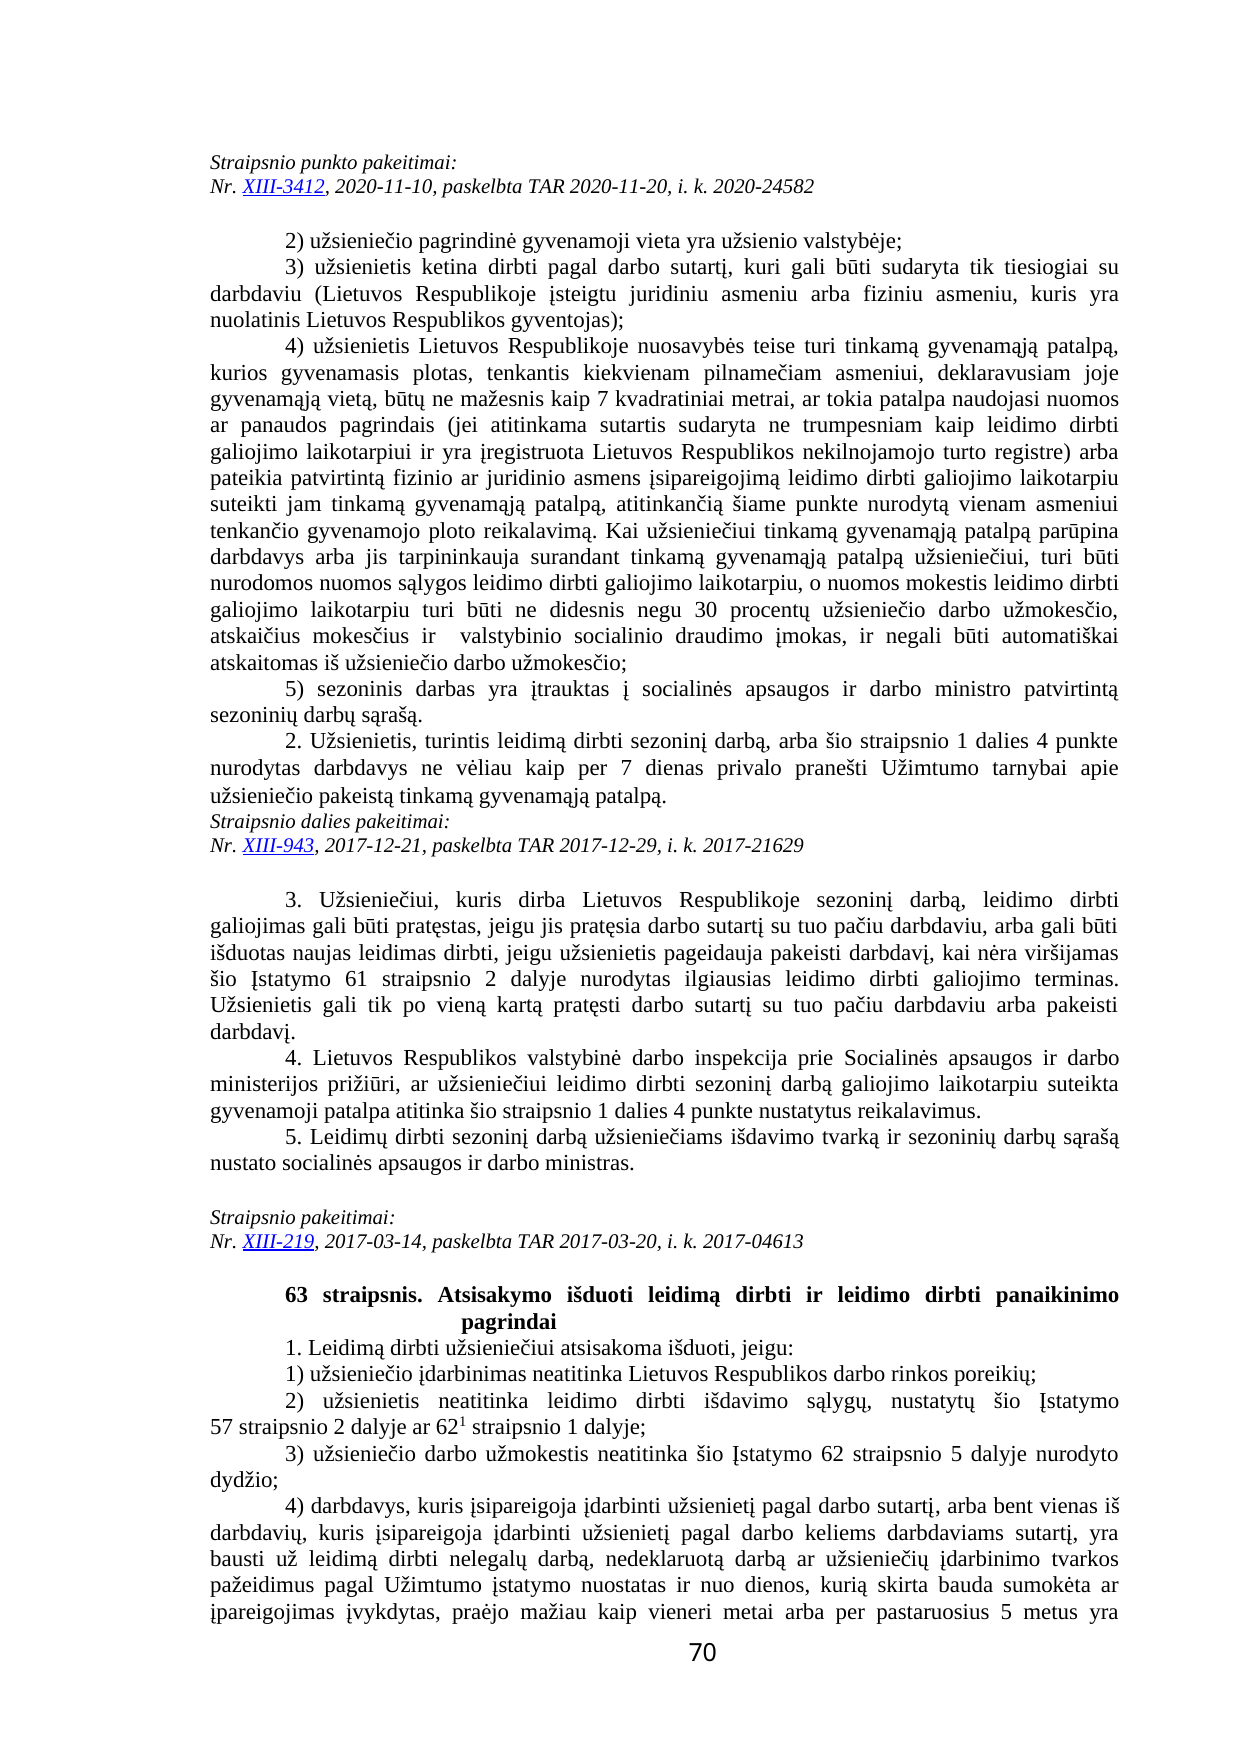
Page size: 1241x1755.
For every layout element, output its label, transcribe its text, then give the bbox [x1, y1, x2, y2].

text Straipsnio pakeitimai: [210, 1204, 1120, 1229]
text 2. Užsienietis, turintis leidimą dirbti sezoninį darbą, arba šio straipsnio 1 dalies 4 punkte nurodytas darbdavys ne vėliau kaip per 7 dienas privalo pranešti Užimtumo tarnybai apie užsieniečio pakeistą tinkamą gyvenamąją patalpą. [210, 728, 1120, 809]
text 5) sezoninis darbas yra įtrauktas į socialinės apsaugos ir darbo ministro patvirtintą sezoninių darbų sąrašą. [210, 675, 1120, 728]
text 3. Užsieniečiui, kuris dirba Lietuvos Respublikoje sezoninį darbą, leidimo dirbti galiojimas gali būti pratęstas, jeigu jis pratęsia darbo sutartį su tuo pačiu darbdaviu, arba gali būti išduotas naujas leidimas dirbti, jeigu užsienietis pageidauja pakeisti darbdavį, kai nėra viršijamas šio Įstatymo 61 straipsnio 2 dalyje nurodytas ilgiausias leidimo dirbti galiojimo terminas. Užsienietis gali tik po vieną kartą pratęsti darbo sutartį su tuo pačiu darbdaviu arba pakeisti darbdavį. [210, 886, 1120, 1044]
text 2) užsieniečio pagrindinė gyvenamoji vieta yra užsienio valstybėje; [210, 227, 1120, 253]
text Straipsnio dalies pakeitimai: [210, 809, 1120, 833]
text 4) darbdavys, kuris įsipareigoja įdarbinti užsienietį pagal darbo sutartį, arba bent vienas iš darbdavių, kuris įsipareigoja įdarbinti užsienietį pagal darbo keliems darbdaviams sutartį, yra bausti už leidimą dirbti nelegalų darbą, nedeklaruotą darbą ar užsieniečių įdarbinimo tvarkos pažeidimus pagal Užimtumo įstatymo nuostatas ir nuo dienos, kurią skirta bauda sumokėta ar įpareigojimas įvykdytas, praėjo mažiau kaip vieneri metai arba per pastaruosius 5 metus yra [210, 1492, 1120, 1624]
text Nr. XIII-219, 2017-03-14, paskelbta TAR 2017-03-20, i. k. 2017-04613 [210, 1229, 1120, 1253]
text 1) užsieniečio įdarbinimas neatitinka Lietuvos Respublikos darbo rinkos poreikių; [210, 1361, 1120, 1387]
text 3) užsienietis ketina dirbti pagal darbo sutartį, kuri gali būti sudaryta tik tiesiogiai su darbdaviu (Lietuvos Respublikoje įsteigtu juridiniu asmeniu arba fiziniu asmeniu, kuris yra nuolatinis Lietuvos Respublikos gyventojas); [210, 253, 1120, 332]
text 1. Leidimą dirbti užsieniečiui atsisakoma išduoti, jeigu: [210, 1334, 1120, 1361]
text 5. Leidimų dirbti sezoninį darbą užsieniečiams išdavimo tvarką ir sezoninių darbų sąrašą nustato socialinės apsaugos ir darbo ministras. [210, 1123, 1120, 1176]
text 2) užsienietis neatitinka leidimo dirbti išdavimo sąlygų, nustatytų šio Įstatymo 57 straipsnio 2 dalyje ar 621 straipsnio 1 dalyje; [210, 1387, 1120, 1439]
text 3) užsieniečio darbo užmokestis neatitinka šio Įstatymo 62 straipsnio 5 dalyje nurodyto dydžio; [210, 1439, 1120, 1492]
text 4. Lietuvos Respublikos valstybinė darbo inspekcija prie Socialinės apsaugos ir darbo ministerijos prižiūri, ar užsieniečiui leidimo dirbti sezoninį darbą galiojimo laikotarpiu suteikta gyvenamoji patalpa atitinka šio straipsnio 1 dalies 4 punkte nustatytus reikalavimus. [210, 1044, 1120, 1123]
text Straipsnio punkto pakeitimai: [210, 150, 1120, 174]
text 4) užsienietis Lietuvos Respublikoje nuosavybės teise turi tinkamą gyvenamąją patalpą, kurios gyvenamasis plotas, tenkantis kiekvienam pilnamečiam asmeniui, deklaravusiam joje gyvenamąją vietą, būtų ne mažesnis kaip 7 kvadratiniai metrai, ar tokia patalpa naudojasi nuomos ar panaudos pagrindais (jei atitinkama sutartis sudaryta ne trumpesniam kaip leidimo dirbti galiojimo laikotarpiui ir yra įregistruota Lietuvos Respublikos nekilnojamojo turto registre) arba pateikia patvirtintą fizinio ar juridinio asmens įsipareigojimą leidimo dirbti galiojimo laikotarpiu suteikti jam tinkamą gyvenamąją patalpą, atitinkančią šiame punkte nurodytą vienam asmeniui tenkančio gyvenamojo ploto reikalavimą. Kai užsieniečiui tinkamą gyvenamąją patalpą parūpina darbdavys arba jis tarpininkauja surandant tinkamą gyvenamąją patalpą užsieniečiui, turi būti nurodomos nuomos sąlygos leidimo dirbti galiojimo laikotarpiu, o nuomos mokestis leidimo dirbti galiojimo laikotarpiu turi būti ne didesnis negu 30 procentų užsieniečio darbo užmokesčio, atskaičius mokesčius ir valstybinio socialinio draudimo įmokas, ir negali būti automatiškai atskaitomas iš užsieniečio darbo užmokesčio; [210, 332, 1120, 675]
text Nr. XIII-3412, 2020-11-10, paskelbta TAR 2020-11-20, i. k. 2020-24582 [210, 174, 1120, 198]
text 63 straipsnis. Atsisakymo išduoti leidimą dirbti ir leidimo dirbti panaikinimo pagrindai [285, 1281, 1120, 1334]
text Nr. XIII-943, 2017-12-21, paskelbta TAR 2017-12-29, i. k. 2017-21629 [210, 833, 1120, 857]
